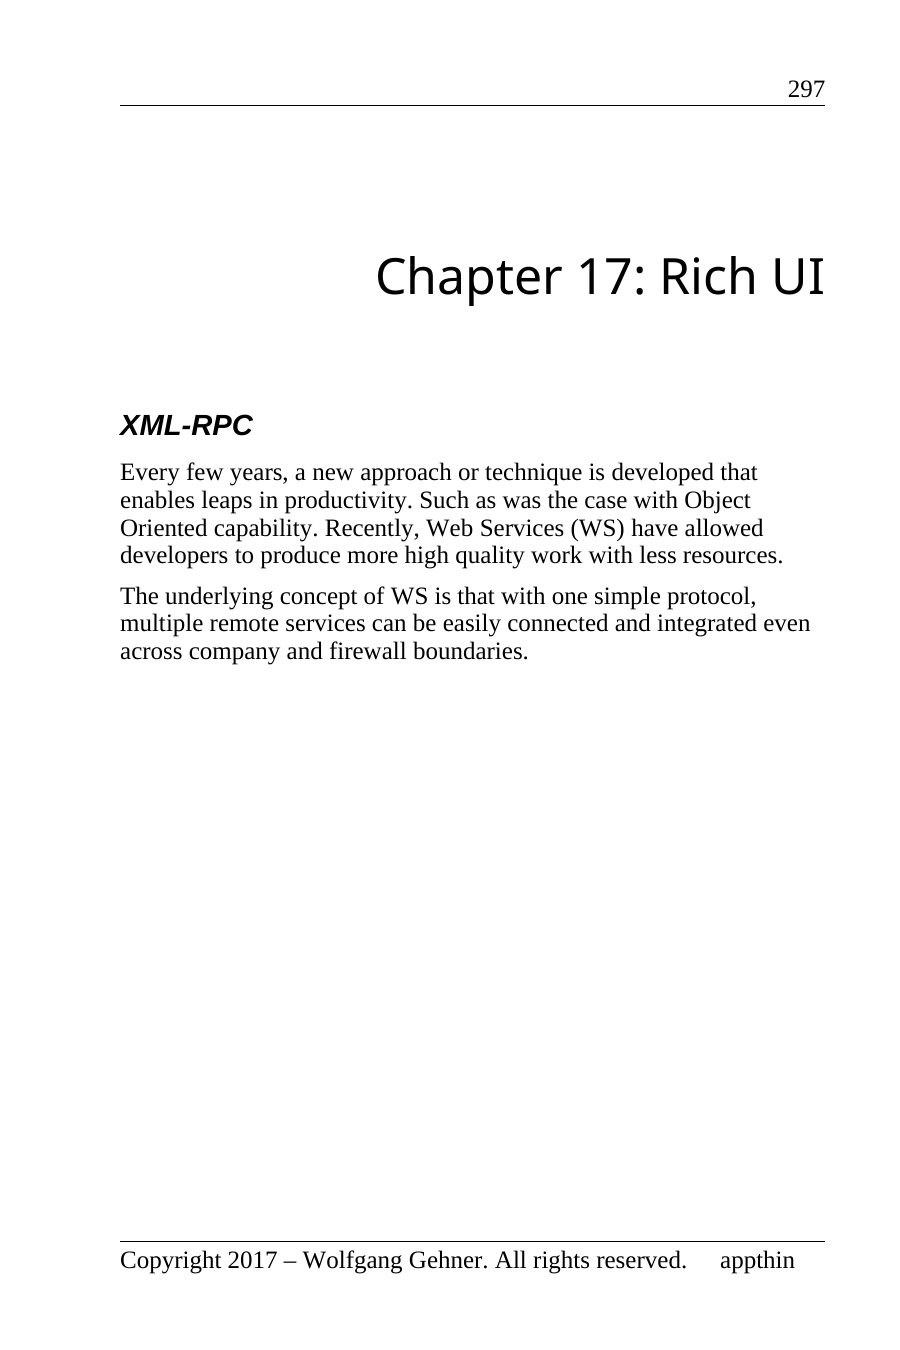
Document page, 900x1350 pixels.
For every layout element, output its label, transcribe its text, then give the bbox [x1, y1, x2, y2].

subtitle XML-RPC [120, 409, 825, 442]
text Every few years, a new approach or technique is developed that enables leaps in productivity. Such as was the case with Object Oriented capability. Recently, Web Services (WS) have allowed developers to produce more high quality work with less resources. [120, 458, 825, 569]
subtitle Chapter 17: Rich UI [120, 241, 825, 309]
text The underlying concept of WS is that with one simple protocol, multiple remote services can be easily connected and integrated even across company and firewall boundaries. [120, 582, 825, 665]
